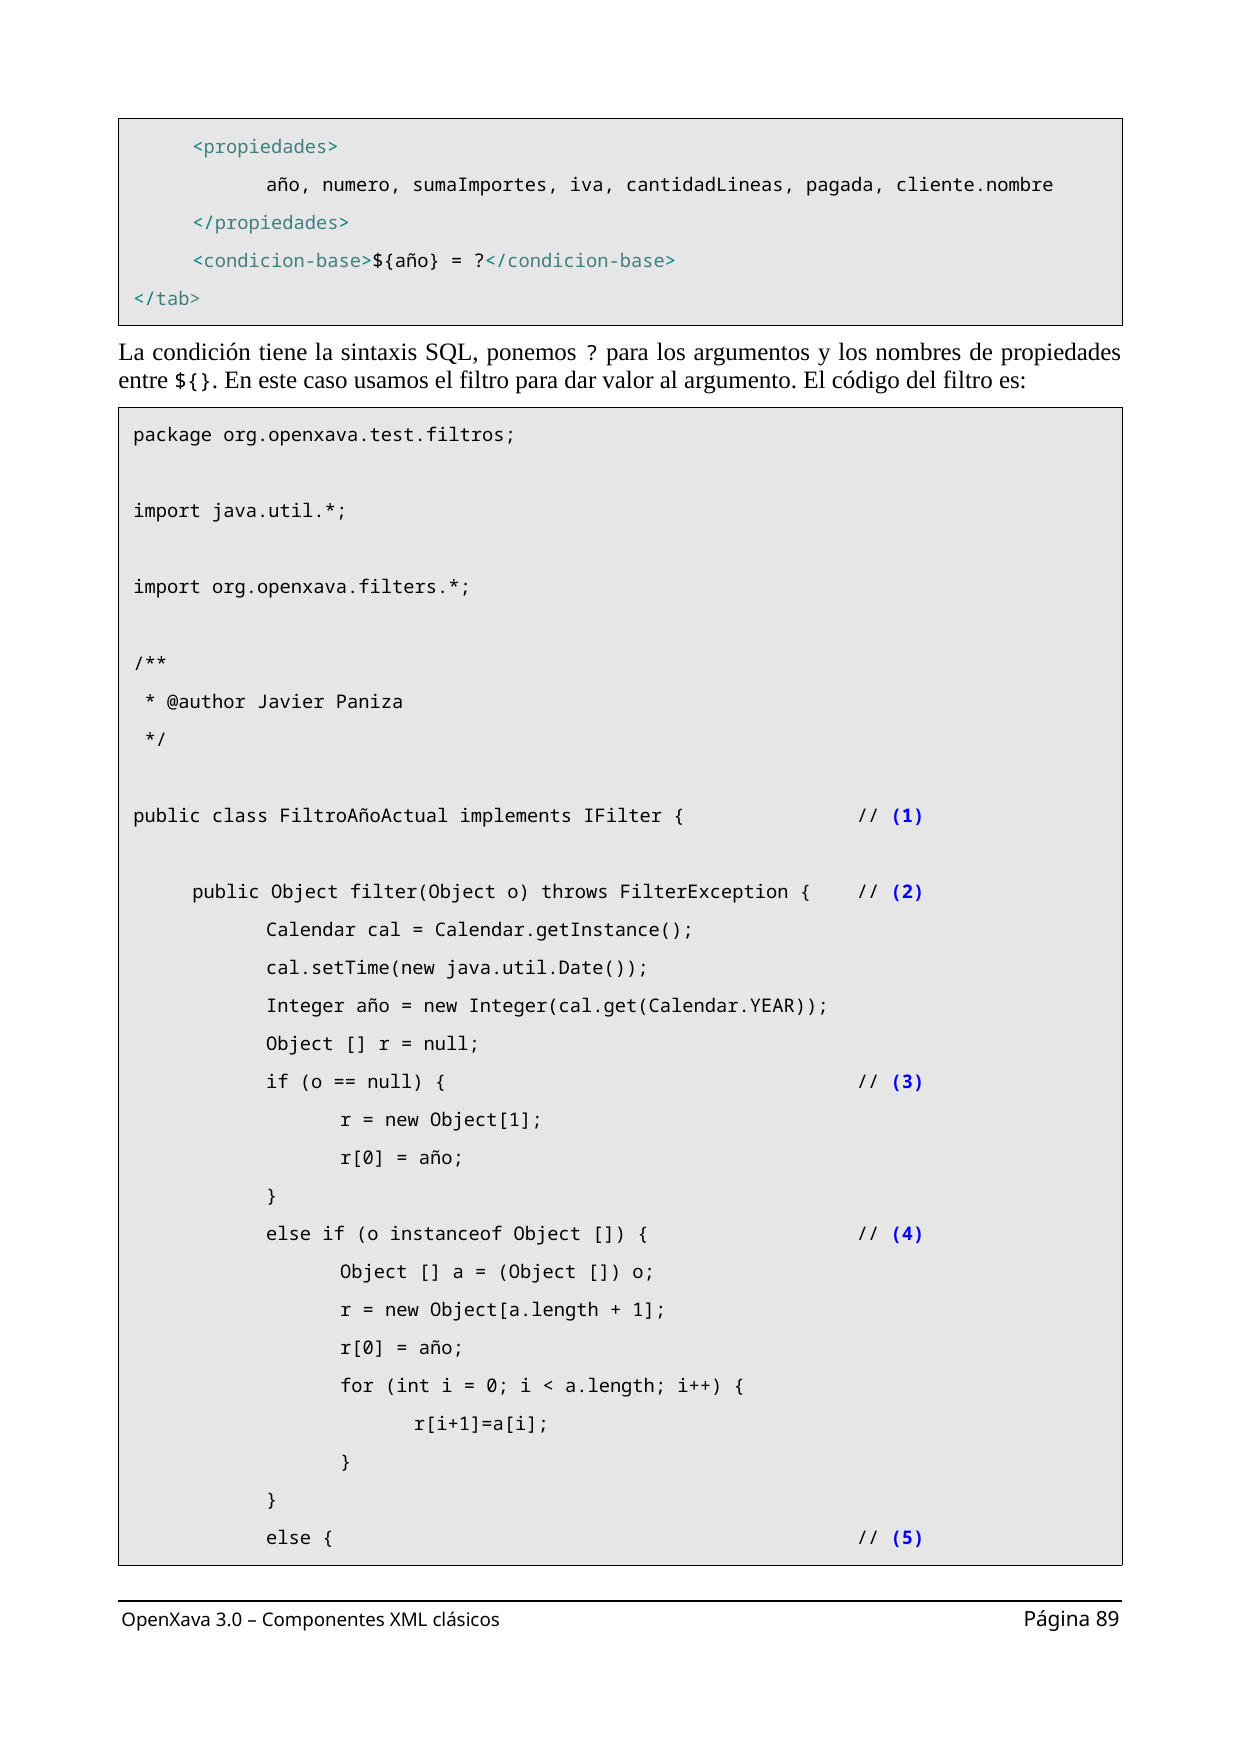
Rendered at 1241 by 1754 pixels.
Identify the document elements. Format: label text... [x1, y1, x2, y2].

text Calendar cal = Calendar.getInstance(); [119, 901, 1122, 939]
text for (int i = 0; i < a.length; i++) { [119, 1357, 1122, 1396]
text } [119, 1433, 1122, 1472]
text Object [] r = null; [119, 1015, 1122, 1053]
text } [119, 1472, 1122, 1509]
text /** [119, 635, 1122, 673]
text else { // (5) [119, 1509, 1122, 1565]
text año, numero, sumaImportes, iva, cantidadLineas, pagada, cliente.nombre [119, 156, 1122, 194]
text import org.openxava.filters.*; [119, 559, 1122, 597]
text La condición tiene la sintaxis SQL, ponemos ? para los argumentos y los nombres de propiedades entre ${}. En este caso usamos el filtro para dar valor al argumento. El código del filtro es: [118, 338, 1122, 394]
text import java.util.*; [119, 483, 1122, 521]
text Integer año = new Integer(cal.get(Calendar.YEAR)); [119, 977, 1122, 1015]
text * @author Javier Paniza [119, 673, 1122, 711]
text </propiedades> [119, 194, 1122, 232]
text if (o == null) { // (3) [119, 1053, 1122, 1091]
text package org.openxava.test.filtros; [119, 408, 1122, 445]
text <propiedades> [119, 119, 1122, 156]
text public Object filter(Object o) throws FilterException { // (2) [119, 863, 1122, 901]
text <condicion-base>${año} = ?</condicion-base> [119, 232, 1122, 270]
text r[0] = año; [119, 1319, 1122, 1357]
text </tab> [119, 270, 1122, 325]
text r = new Object[1]; [119, 1091, 1122, 1129]
text r = new Object[a.length + 1]; [119, 1281, 1122, 1319]
text else if (o instanceof Object []) { // (4) [119, 1205, 1122, 1243]
text public class FiltroAñoActual implements IFilter { // (1) [119, 787, 1122, 825]
text */ [119, 711, 1122, 749]
text r[0] = año; [119, 1129, 1122, 1167]
text Object [] a = (Object []) o; [119, 1243, 1122, 1281]
text cal.setTime(new java.util.Date()); [119, 939, 1122, 977]
text } [119, 1167, 1122, 1205]
text r[i+1]=a[i]; [119, 1396, 1122, 1433]
